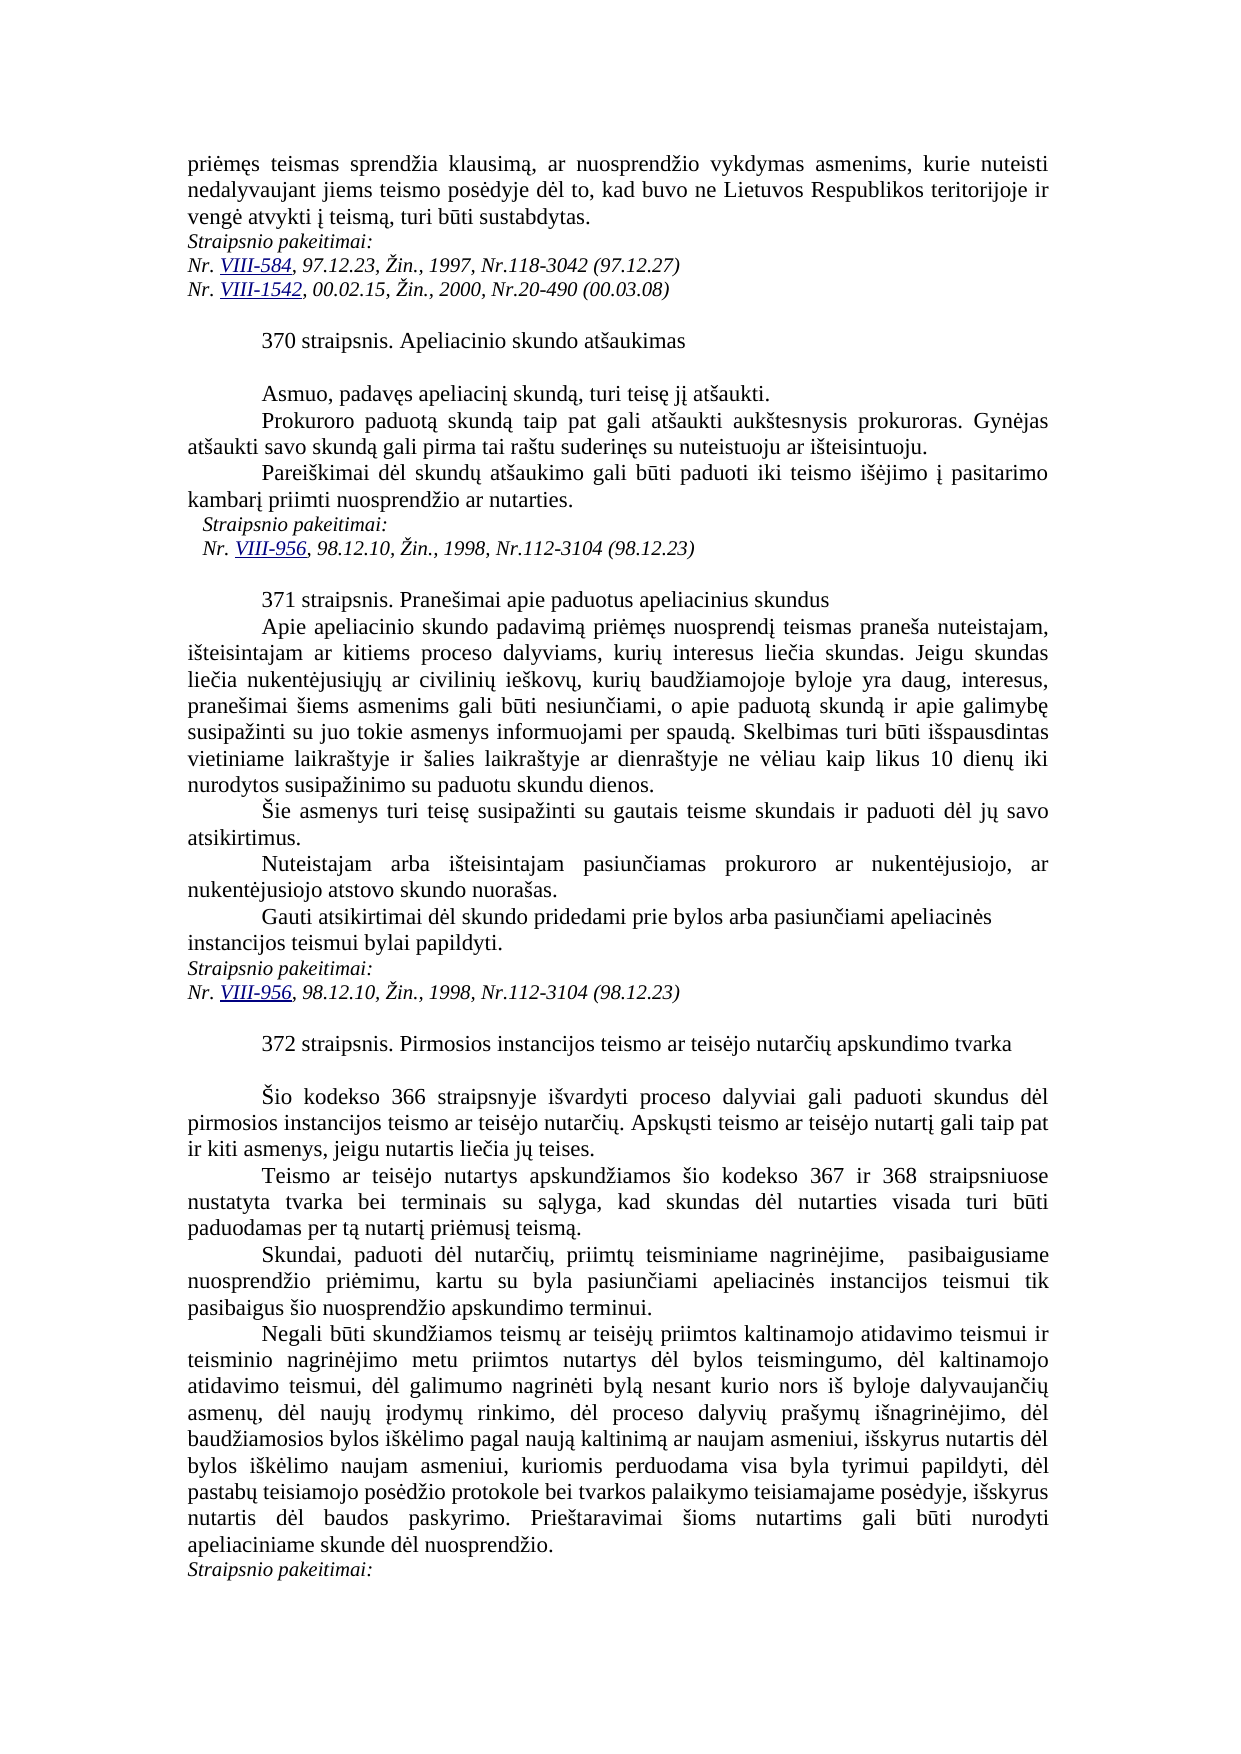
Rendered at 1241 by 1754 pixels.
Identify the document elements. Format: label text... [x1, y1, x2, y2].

text priėmęs teismas sprendžia klausimą, ar nuosprendžio vykdymas asmenims, kurie nuteisti nedalyvaujant jiems teismo posėdyje dėl to, kad buvo ne Lietuvos Respublikos teritorijoje ir vengė atvykti į teismą, turi būti sustabdytas. [187, 150, 1050, 229]
text Gauti atsikirtimai dėl skundo pridedami prie bylos arba pasiunčiami apeliacinės instancijos teismui bylai papildyti. [187, 903, 1050, 956]
text Straipsnio pakeitimai: [187, 512, 1050, 536]
text Straipsnio pakeitimai: [187, 1557, 1050, 1581]
text Skundai, paduoti dėl nutarčių, priimtų teisminiame nagrinėjime, pasibaigusiame nuosprendžio priėmimu, kartu su byla pasiunčiami apeliacinės instancijos teismui tik pasibaigus šio nuosprendžio apskundimo terminui. [187, 1241, 1050, 1320]
text Asmuo, padavęs apeliacinį skundą, turi teisę jį atšaukti. [187, 380, 1050, 407]
text Straipsnio pakeitimai: [187, 229, 1050, 253]
text 371 straipsnis. Pranešimai apie paduotus apeliacinius skundus [187, 587, 1050, 613]
text Nr. VIII-956, 98.12.10, Žin., 1998, Nr.112-3104 (98.12.23) [187, 536, 1050, 560]
text Negali būti skundžiamos teismų ar teisėjų priimtos kaltinamojo atidavimo teismui ir teisminio nagrinėjimo metu priimtos nutartys dėl bylos teismingumo, dėl kaltinamojo atidavimo teismui, dėl galimumo nagrinėti bylą nesant kurio nors iš byloje dalyvaujančių asmenų, dėl naujų įrodymų rinkimo, dėl proceso dalyvių prašymų išnagrinėjimo, dėl baudžiamosios bylos iškėlimo pagal naują kaltinimą ar naujam asmeniui, išskyrus nutartis dėl bylos iškėlimo naujam asmeniui, kuriomis perduodama visa byla tyrimui papildyti, dėl pastabų teisiamojo posėdžio protokole bei tvarkos palaikymo teisiamajame posėdyje, išskyrus nutartis dėl baudos paskyrimo. Prieštaravimai šioms nutartims gali būti nurodyti apeliaciniame skunde dėl nuosprendžio. [187, 1320, 1050, 1557]
text Šio kodekso 366 straipsnyje išvardyti proceso dalyviai gali paduoti skundus dėl pirmosios instancijos teismo ar teisėjo nutarčių. Apskųsti teismo ar teisėjo nutartį gali taip pat ir kiti asmenys, jeigu nutartis liečia jų teises. [187, 1083, 1050, 1162]
text Teismo ar teisėjo nutartys apskundžiamos šio kodekso 367 ir 368 straipsniuose nustatyta tvarka bei terminais su sąlyga, kad skundas dėl nutarties visada turi būti paduodamas per tą nutartį priėmusį teismą. [187, 1162, 1050, 1241]
text 372 straipsnis. Pirmosios instancijos teismo ar teisėjo nutarčių apskundimo tvarka [187, 1030, 1050, 1056]
text Prokuroro paduotą skundą taip pat gali atšaukti aukštesnysis prokuroras. Gynėjas atšaukti savo skundą gali pirma tai raštu suderinęs su nuteistuoju ar išteisintuoju. [187, 407, 1050, 459]
text Apie apeliacinio skundo padavimą priėmęs nuosprendį teismas praneša nuteistajam, išteisintajam ar kitiems proceso dalyviams, kurių interesus liečia skundas. Jeigu skundas liečia nukentėjusiųjų ar civilinių ieškovų, kurių baudžiamojoje byloje yra daug, interesus, pranešimai šiems asmenims gali būti nesiunčiami, o apie paduotą skundą ir apie galimybę susipažinti su juo tokie asmenys informuojami per spaudą. Skelbimas turi būti išspausdintas vietiniame laikraštyje ir šalies laikraštyje ar dienraštyje ne vėliau kaip likus 10 dienų iki nurodytos susipažinimo su paduotu skundu dienos. [187, 613, 1050, 797]
text Straipsnio pakeitimai: [187, 956, 1050, 979]
text Nr. VIII-956, 98.12.10, Žin., 1998, Nr.112-3104 (98.12.23) [187, 979, 1050, 1004]
text Pareiškimai dėl skundų atšaukimo gali būti paduoti iki teismo išėjimo į pasitarimo kambarį priimti nuosprendžio ar nutarties. [187, 459, 1050, 512]
text Šie asmenys turi teisę susipažinti su gautais teisme skundais ir paduoti dėl jų savo atsikirtimus. [187, 797, 1050, 850]
text Nr. VIII-584, 97.12.23, Žin., 1997, Nr.118-3042 (97.12.27) [187, 253, 1050, 277]
text 370 straipsnis. Apeliacinio skundo atšaukimas [187, 328, 1050, 354]
text Nr. VIII-1542, 00.02.15, Žin., 2000, Nr.20-490 (00.03.08) [187, 277, 1050, 301]
text Nuteistajam arba išteisintajam pasiunčiamas prokuroro ar nukentėjusiojo, ar nukentėjusiojo atstovo skundo nuorašas. [187, 850, 1050, 903]
